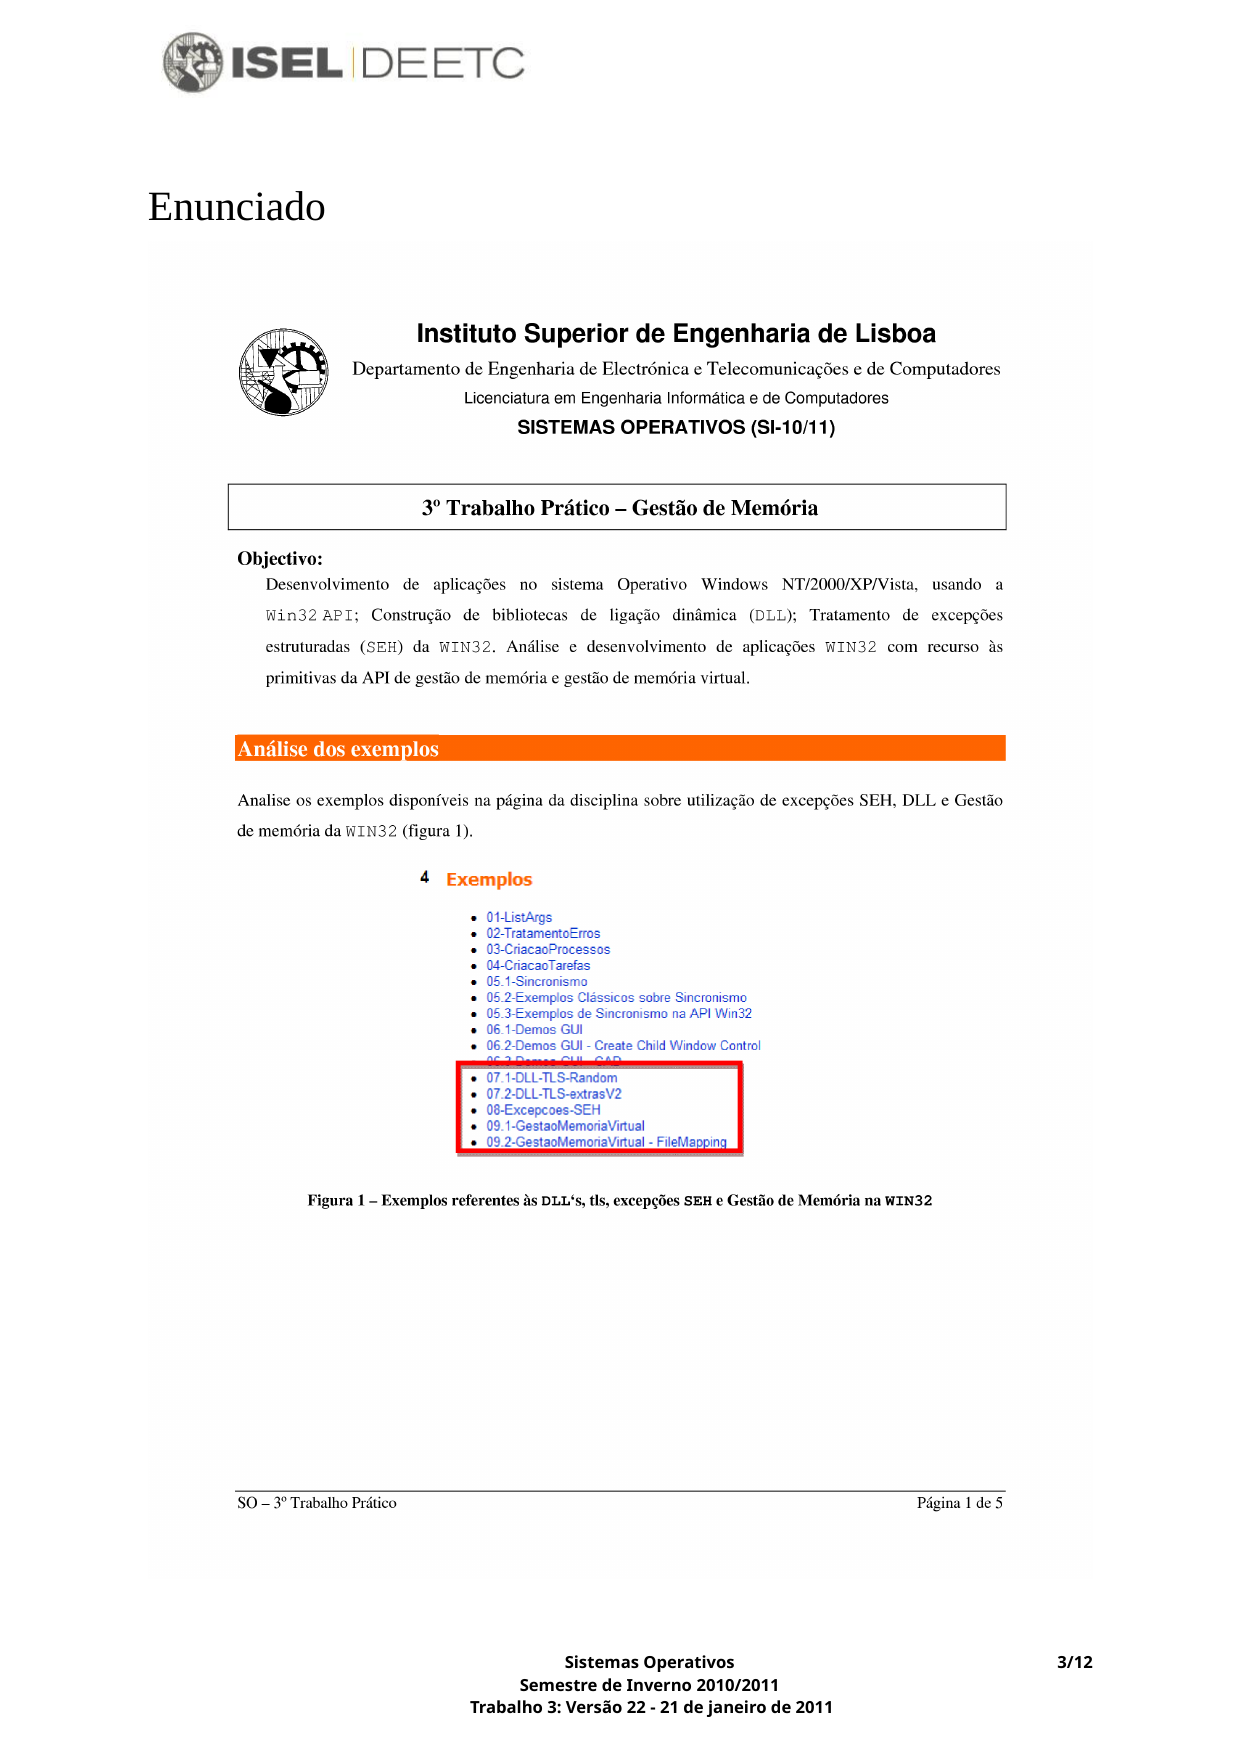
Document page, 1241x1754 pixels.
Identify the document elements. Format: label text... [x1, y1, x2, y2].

picture [147, 241, 1093, 1579]
subtitle Enunciado [148, 181, 1093, 229]
picture [153, 17, 555, 118]
